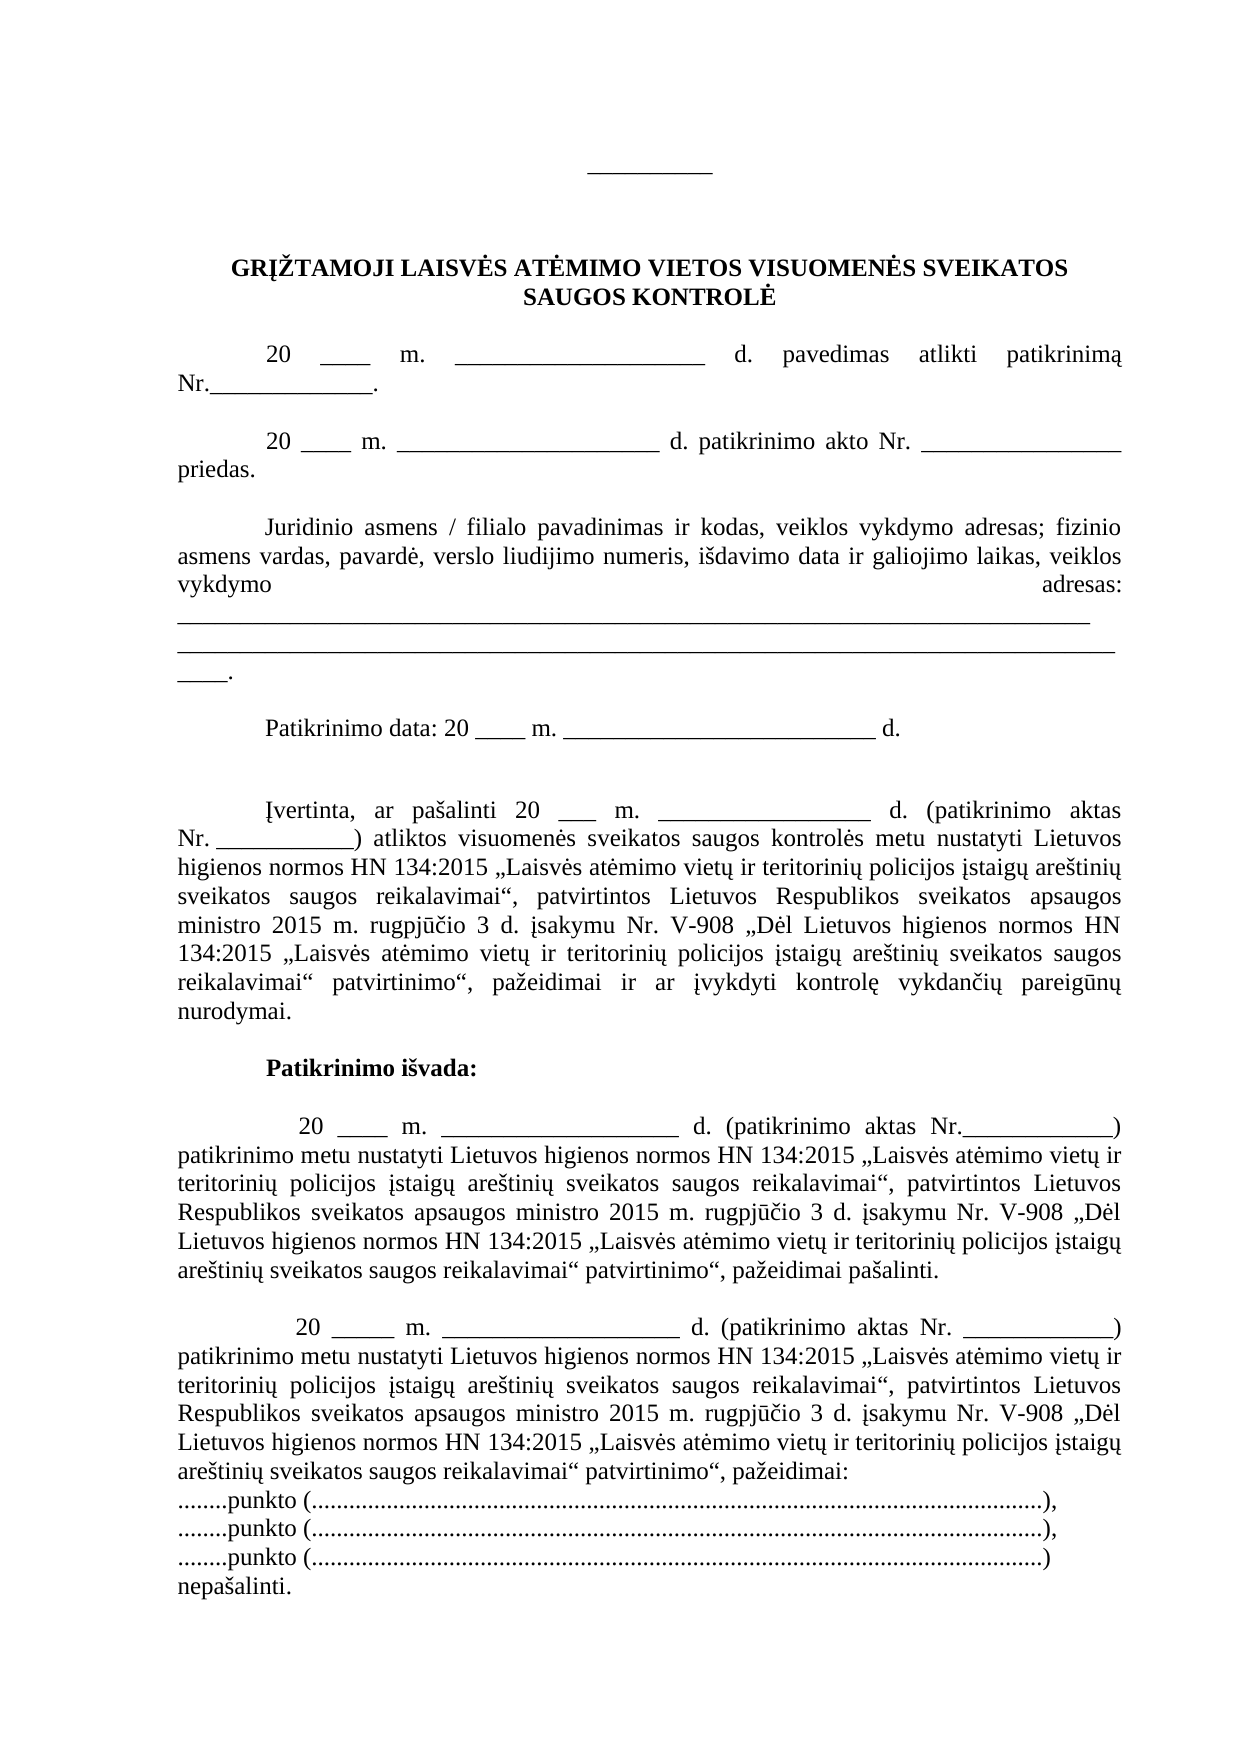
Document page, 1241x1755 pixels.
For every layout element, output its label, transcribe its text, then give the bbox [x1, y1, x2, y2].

text Patikrinimo data: 20 ____ m. _________________________ d. [177, 713, 1122, 742]
text 20 ____ m. _____________________ d. patikrinimo akto Nr. ________________ priedas. [177, 426, 1122, 483]
text Juridinio asmens / filialo pavadinimas ir kodas, veiklos vykdymo adresas; fizinio asmens vardas, pavardė, verslo liudijimo numeris, išdavimo data ir galiojimo laikas, veiklos vykdymo adresas: _________________________________________________________________________ [177, 512, 1122, 627]
text _______________________________________________________________________________. [177, 627, 1122, 684]
text 20 ____ m. ____________________ d. pavedimas atlikti patikrinimą Nr._____________. [177, 339, 1122, 397]
text Patikrinimo išvada: [177, 1053, 1122, 1082]
text  20 ____ m. ___________________ d. (patikrinimo aktas Nr.____________) patikrinimo metu nustatyti Lietuvos higienos normos HN 134:2015 „Laisvės atėmimo vietų ir teritorinių policijos įstaigų areštinių sveikatos saugos reikalavimai“, patvirtintos Lietuvos Respublikos sveikatos apsaugos ministro 2015 m. rugpjūčio 3 d. įsakymu Nr. V-908 „Dėl Lietuvos higienos normos HN 134:2015 „Laisvės atėmimo vietų ir teritorinių policijos įstaigų areštinių sveikatos saugos reikalavimai“ patvirtinimo“, pažeidimai pašalinti. [177, 1111, 1122, 1283]
text  20 _____ m. ___________________ d. (patikrinimo aktas Nr. ____________) patikrinimo metu nustatyti Lietuvos higienos normos HN 134:2015 „Laisvės atėmimo vietų ir teritorinių policijos įstaigų areštinių sveikatos saugos reikalavimai“, patvirtintos Lietuvos Respublikos sveikatos apsaugos ministro 2015 m. rugpjūčio 3 d. įsakymu Nr. V-908 „Dėl Lietuvos higienos normos HN 134:2015 „Laisvės atėmimo vietų ir teritorinių policijos įstaigų areštinių sveikatos saugos reikalavimai“ patvirtinimo“, pažeidimai: [177, 1312, 1122, 1485]
text Įvertinta, ar pašalinti 20 ___ m. _________________ d. (patikrinimo aktas Nr. ___________) atliktos visuomenės sveikatos saugos kontrolės metu nustatyti Lietuvos higienos normos HN 134:2015 „Laisvės atėmimo vietų ir teritorinių policijos įstaigų areštinių sveikatos saugos reikalavimai“, patvirtintos Lietuvos Respublikos sveikatos apsaugos ministro 2015 m. rugpjūčio 3 d. įsakymu Nr. V-908 „Dėl Lietuvos higienos normos HN 134:2015 „Laisvės atėmimo vietų ir teritorinių policijos įstaigų areštinių sveikatos saugos reikalavimai“ patvirtinimo“, pažeidimai ir ar įvykdyti kontrolę vykdančių pareigūnų nurodymai. [177, 795, 1122, 1025]
text ........punkto (.....................................................................................................................), [177, 1513, 1122, 1542]
text __________ [177, 148, 1122, 176]
text ........punkto (.....................................................................................................................), [177, 1485, 1122, 1513]
text ........punkto (.....................................................................................................................) nepašalinti. [177, 1542, 1122, 1600]
text GRĮŽTAMOJI LAISVĖS ATĖMIMO VIETOS VISUOMENĖS SVEIKATOS SAUGOS KONTROLĖ [177, 253, 1122, 311]
